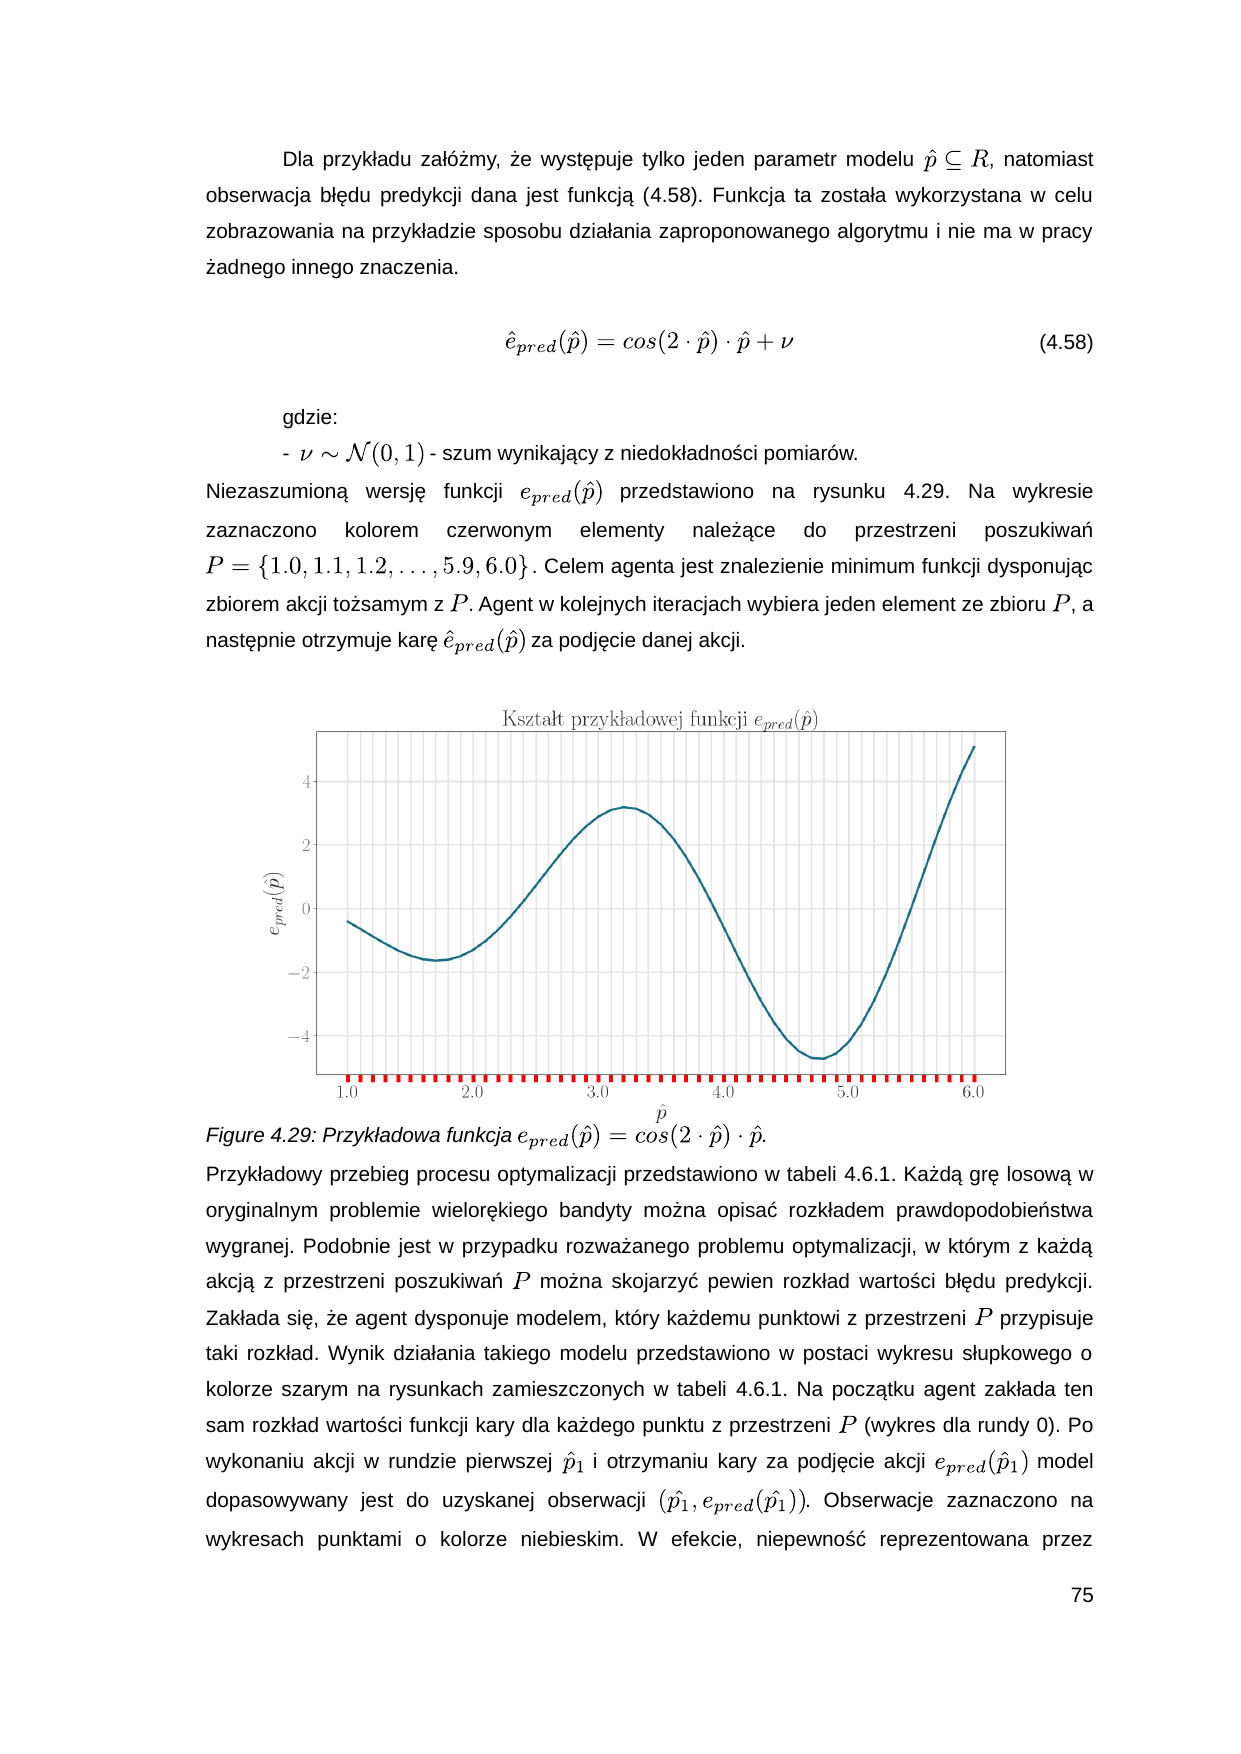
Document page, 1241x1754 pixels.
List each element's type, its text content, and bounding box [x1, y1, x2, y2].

text Figure 4.29: Przykładowa funkcja [206, 1123, 577, 1149]
text . [724, 1123, 1093, 1149]
text Przykładowy przebieg procesu optymalizacji przedstawiono w tabeli 4.6.1. Każdą grę losową w oryginalnym problemie wielorękiego bandyty można opisać rozkładem prawdopodobieństwa wygranej. Podobnie jest w przypadku rozważanego problemu optymalizacji, w którym z każdą akcją z przestrzeni poszukiwań można skojarzyć pewien rozkład wartości błędu predykcji. Zakłada się, że agent dysponuje modelem, który każdemu punktowi z przestrzeni przypisuje taki rozkład. Wynik działania takiego modelu przedstawiono w postaci wykresu słupkowego o kolorze szarym na rysunkach zamieszczonych w tabeli 4.6.1. Na początku agent zakłada ten sam rozkład wartości funkcji kary dla każdego punktu z przestrzeni (wykres dla rundy 0). Po wykonaniu akcji w rundzie pierwszej i otrzymaniu kary za podjęcie akcji model dopasowywany jest do uzyskanej obserwacji . Obserwacje zaznaczono na wykresach punktami o kolorze niebieskim. W efekcie, niepewność reprezentowana przez [206, 1149, 1093, 1551]
text (4.58) [712, 329, 1093, 355]
text [206, 329, 565, 355]
text Niezaszumioną wersję funkcji przedstawiono na rysunku 4.29. Na wykresie zaznaczono kolorem czerwonym elementy należące do przestrzeni poszukiwań . Celem agenta jest znalezienie minimum funkcji dysponując zbiorem akcji tożsamym z . Agent w kolejnych iteracjach wybiera jeden element ze zbioru , a następnie otrzymuje karę za podjęcie danej akcji. [206, 479, 1093, 654]
text gdzie: [206, 405, 1093, 429]
picture [205, 678, 1094, 1123]
text - - szum wynikający z niedokładności pomiarów. [418, 441, 1093, 467]
text [206, 441, 377, 467]
text Dla przykładu załóżmy, że występuje tylko jeden parametr modelu , natomiast obserwacja błędu predykcji dana jest funkcją (4.58). Funkcja ta została wykorzystana w celu zobrazowania na przykładzie sposobu działania zaproponowanego algorytmu i nie ma w pracy żadnego innego znaczenia. [206, 147, 1093, 279]
